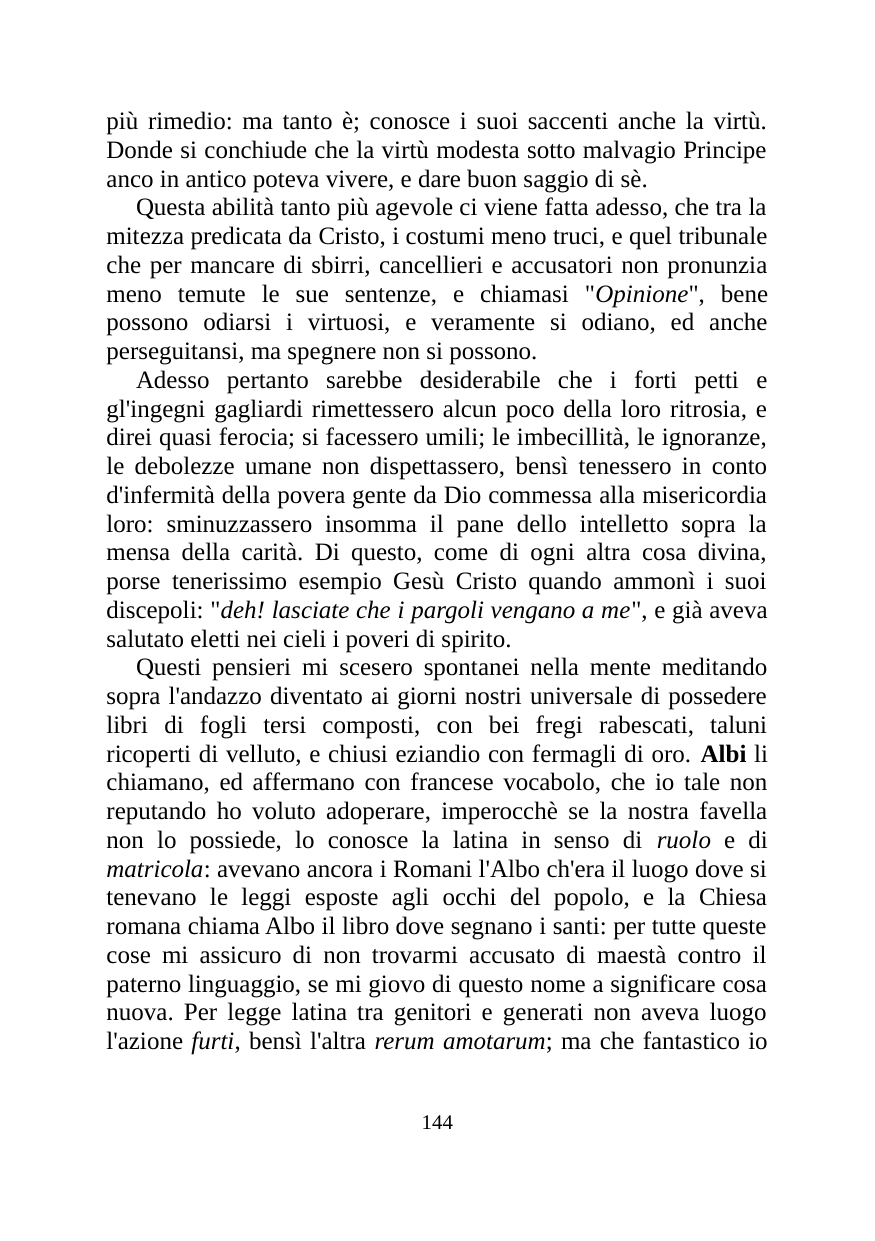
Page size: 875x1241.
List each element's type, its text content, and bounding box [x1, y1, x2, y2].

text Adesso pertanto sarebbe desiderabile che i forti petti e gl'ingegni gagliardi rimettessero alcun poco della loro ritrosia, e direi quasi ferocia; si facessero umili; le imbecillità, le ignoranze, le debolezze umane non dispettassero, bensì tenessero in conto d'infermità della povera gente da Dio commessa alla misericordia loro: sminuzzassero insomma il pane dello intelletto sopra la mensa della carità. Di questo, come di ogni altra cosa divina, porse tenerissimo esempio Gesù Cristo quando ammonì i suoi discepoli: "deh! lasciate che i pargoli vengano a me", e già aveva salutato eletti nei cieli i poveri di spirito. [106, 365, 768, 652]
text più rimedio: ma tanto è; conosce i suoi saccenti anche la virtù. Donde si conchiude che la virtù modesta sotto malvagio Principe anco in antico poteva vivere, e dare buon saggio di sè. [106, 106, 768, 192]
text Questa abilità tanto più agevole ci viene fatta adesso, che tra la mitezza predicata da Cristo, i costumi meno truci, e quel tribunale che per mancare di sbirri, cancellieri e accusatori non pronunzia meno temute le sue sentenze, e chiamasi "Opinione", bene possono odiarsi i virtuosi, e veramente si odiano, ed anche perseguitansi, ma spegnere non si possono. [106, 192, 768, 365]
text Questi pensieri mi scesero spontanei nella mente meditando sopra l'andazzo diventato ai giorni nostri universale di possedere libri di fogli tersi composti, con bei fregi rabescati, taluni ricoperti di velluto, e chiusi eziandio con fermagli di oro. Albi li chiamano, ed affermano con francese vocabolo, che io tale non reputando ho voluto adoperare, imperocchè se la nostra favella non lo possiede, lo conosce la latina in senso di ruolo e di matricola: avevano ancora i Romani l'Albo ch'era il luogo dove si tenevano le leggi esposte agli occhi del popolo, e la Chiesa romana chiama Albo il libro dove segnano i santi: per tutte queste cose mi assicuro di non trovarmi accusato di maestà contro il paterno linguaggio, se mi giovo di questo nome a significare cosa nuova. Per legge latina tra genitori e generati non aveva luogo l'azione furti, bensì l'altra rerum amotarum; ma che fantastico io [106, 652, 768, 1055]
